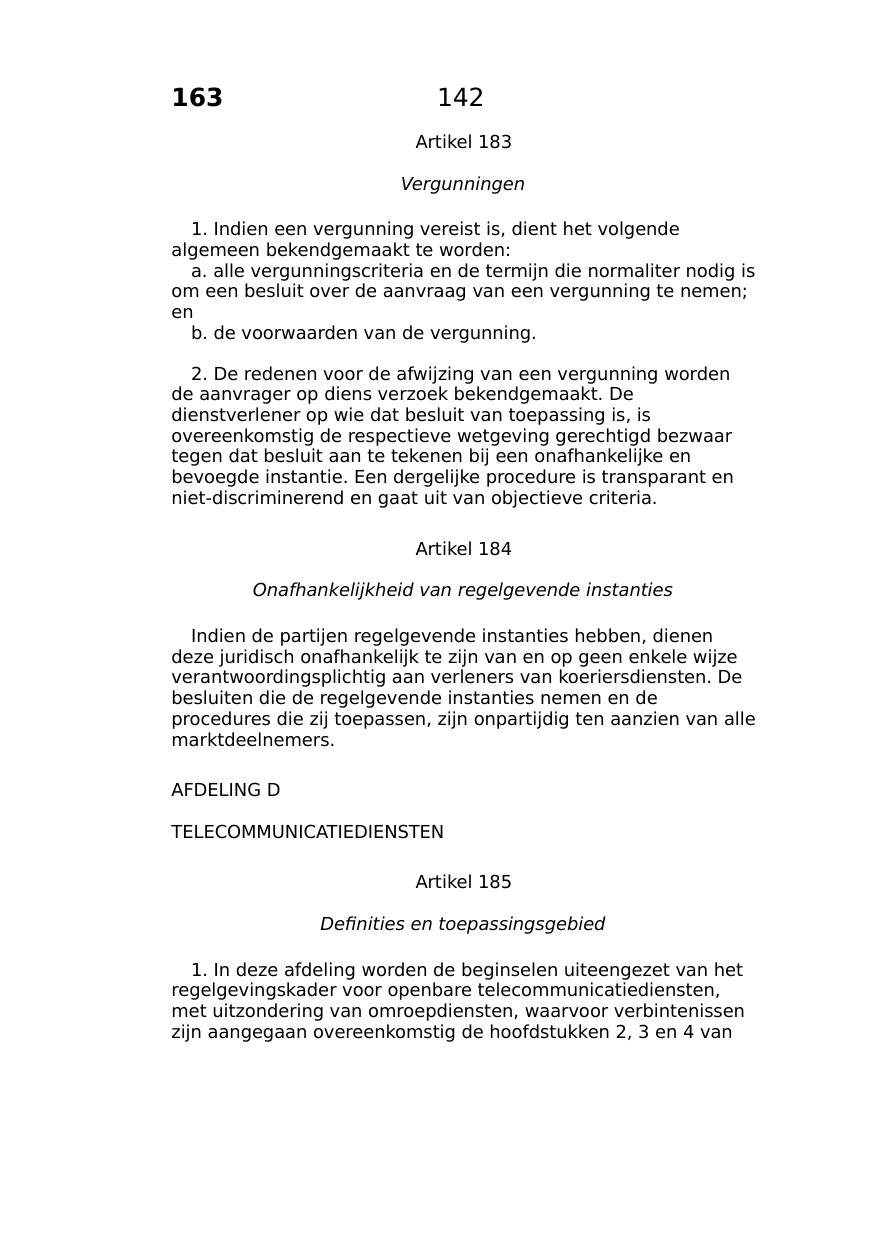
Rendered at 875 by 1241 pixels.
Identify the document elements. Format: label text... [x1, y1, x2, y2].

text b. de voorwaarden van de vergunning. [171, 323, 756, 343]
text Indien de partijen regelgevende instanties hebben, dienen deze juridisch onafhankelijk te zijn van en op geen enkele wijze verantwoordingsplichtig aan verleners van koeriersdiensten. De besluiten die de regelgevende instanties nemen en de procedures die zij toepassen, zijn onpartijdig ten aanzien van alle marktdeelnemers. [171, 626, 756, 750]
text 1. In deze afdeling worden de beginselen uiteengezet van het regelgevingskader voor openbare telecommunicatiediensten, met uitzondering van omroepdiensten, waarvoor verbintenissen zijn aangegaan overeenkomstig de hoofdstukken 2, 3 en 4 van [171, 959, 756, 1042]
subtitle Artikel 185 Definities en toepassingsgebied [171, 872, 756, 934]
text 2. De redenen voor de afwijzing van een vergunning worden de aanvrager op diens verzoek bekendgemaakt. De dienstverlener op wie dat besluit van toepassing is, is overeenkomstig de respectieve wetgeving gerechtigd bezwaar tegen dat besluit aan te tekenen bij een onafhankelijke en bevoegde instantie. Een dergelijke procedure is transparant en niet-discriminerend en gaat uit van objectieve criteria. [171, 363, 756, 508]
subtitle Artikel 184 Onafhankelijkheid van regelgevende instanties [171, 538, 756, 601]
subtitle Artikel 183 Vergunningen [171, 132, 756, 194]
subtitle AFDELING D TELECOMMUNICATIEDIENSTEN [171, 780, 756, 842]
text a. alle vergunningscriteria en de termijn die normaliter nodig is om een besluit over de aanvraag van een vergunning te nemen; en [171, 261, 756, 323]
text 1. Indien een vergunning vereist is, dient het volgende algemeen bekendgemaakt te worden: [171, 219, 756, 261]
